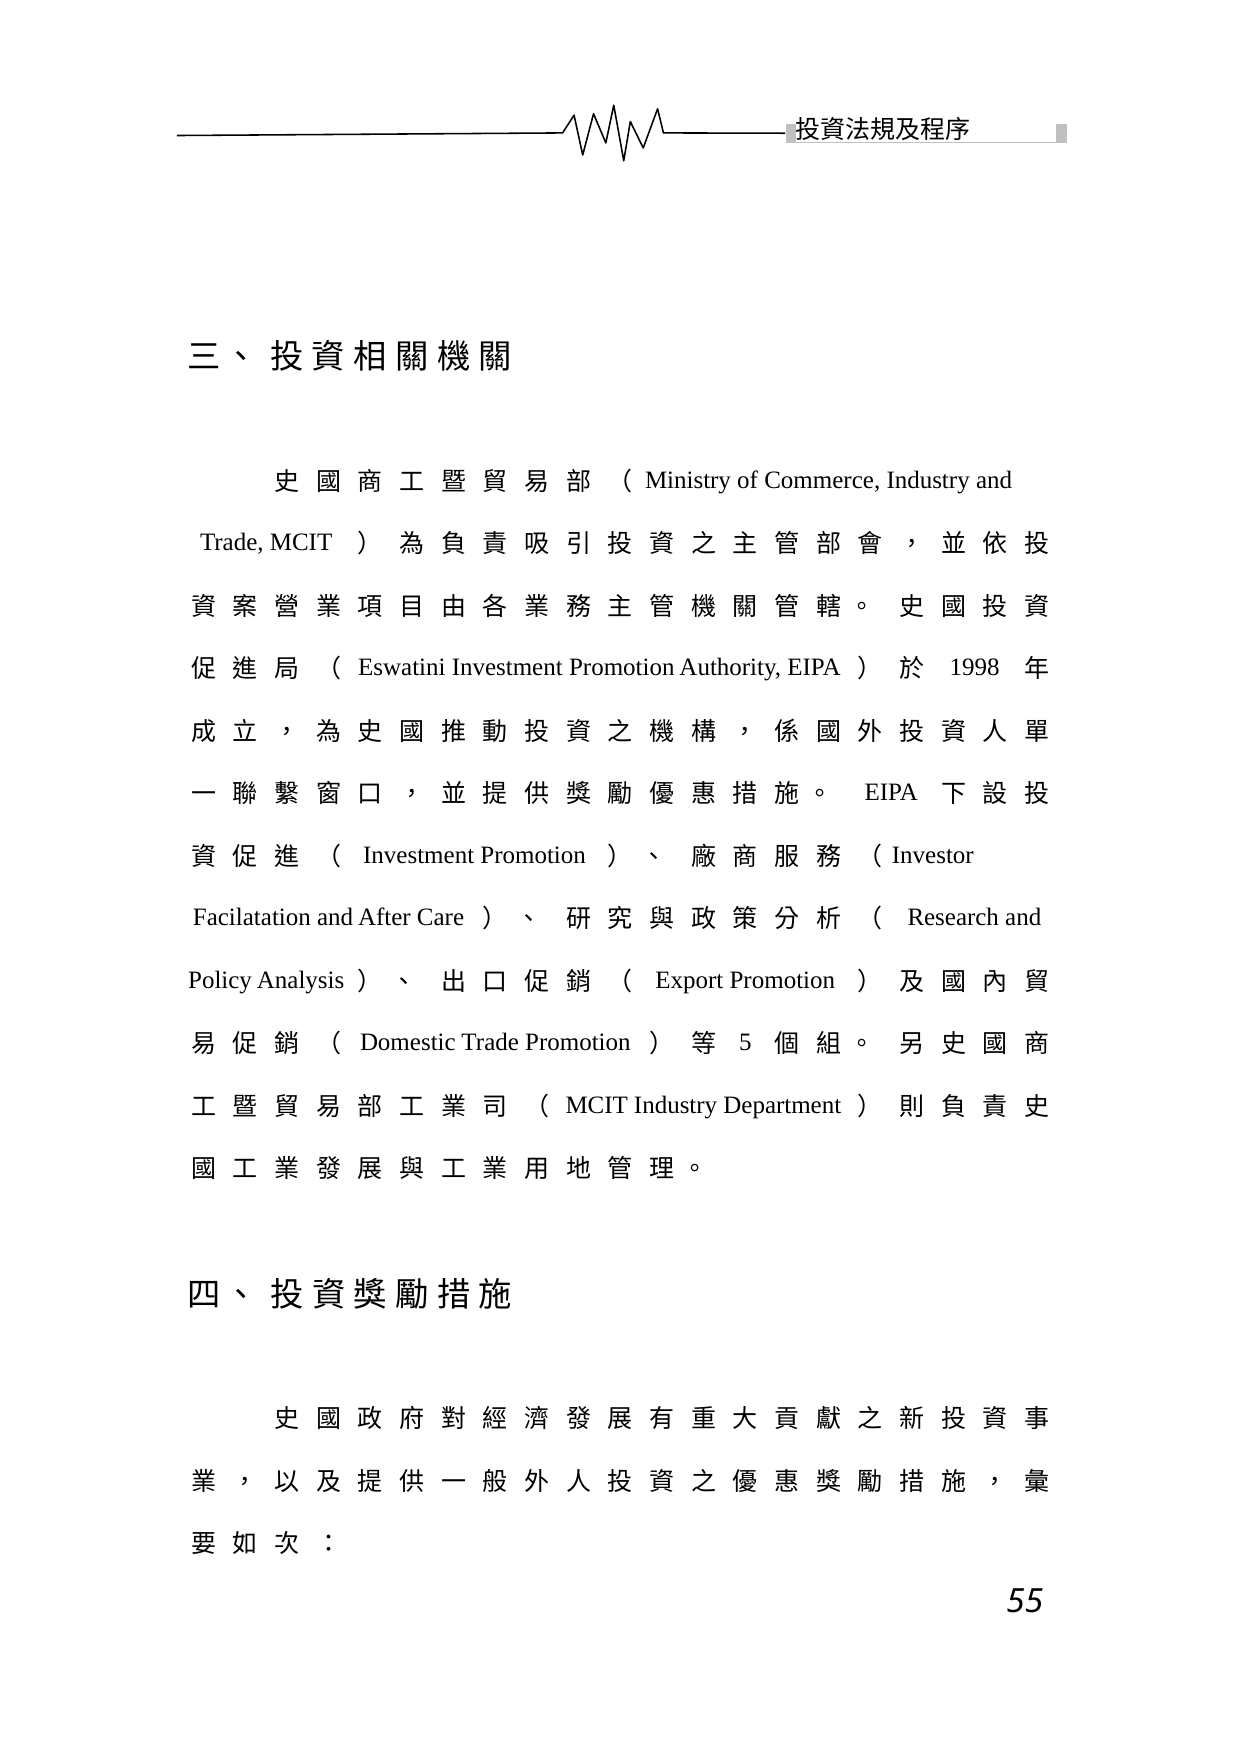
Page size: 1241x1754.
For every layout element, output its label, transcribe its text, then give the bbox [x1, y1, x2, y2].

text 三、投資相關機關 [183, 313, 1058, 375]
text 史國政府對經濟發展有重大貢獻之新投資事業，以及提供一般外人投資之優惠獎勵措施，彙要如次： [183, 1375, 1058, 1563]
text 史國商工暨貿易部（Ministry of Commerce, Industry and Trade, MCIT）為負責吸引投資之主管部會，並依投資案營業項目由各業務主管機關管轄。史國投資促進局（Eswatini Investment Promotion Authority, EIPA）於1998年成立，為史國推動投資之機構，係國外投資人單一聯繫窗口，並提供獎勵優惠措施。EIPA下設投資促進（Investment Promotion）、廠商服務（Investor Facilatation and After Care）、研究與政策分析（Research and Policy Analysis）、出口促銷（Export Promotion）及國內貿易促銷（Domestic Trade Promotion）等5個組。另史國商工暨貿易部工業司（MCIT Industry Department）則負責史國工業發展與工業用地管理。 [183, 438, 1058, 1188]
text 四、投資獎勵措施 [183, 1250, 1058, 1313]
